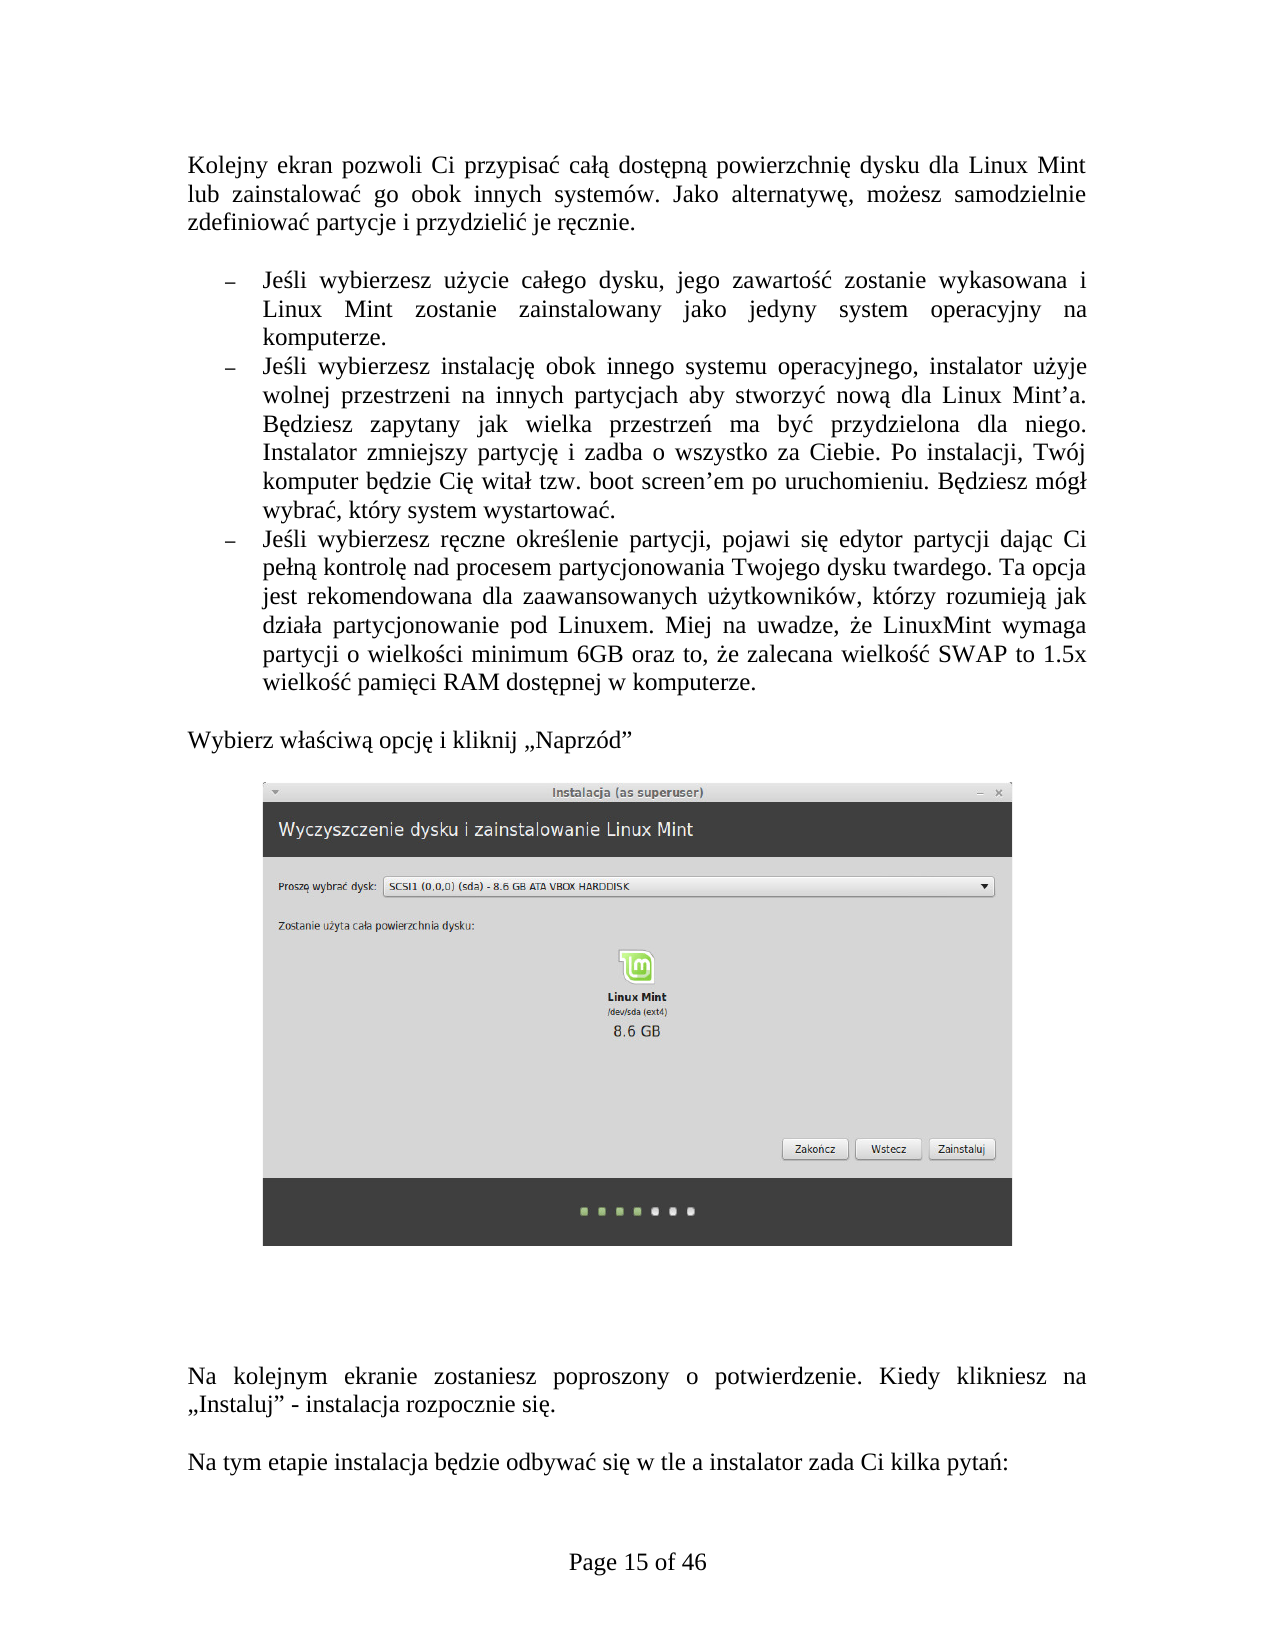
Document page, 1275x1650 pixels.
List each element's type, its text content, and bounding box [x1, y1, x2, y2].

text Na tym etapie instalacja będzie odbywać się w tle a instalator zada Ci kilka pytań: [187, 1447, 1087, 1476]
text Na kolejnym ekranie zostaniesz poproszony o potwierdzenie. Kiedy klikniesz na „Instaluj” - instalacja rozpocznie się. [187, 1361, 1087, 1418]
picture [262, 782, 1013, 1246]
text Kolejny ekran pozwoli Ci przypisać całą dostępną powierzchnię dysku dla Linux Mint lub zainstalować go obok innych systemów. Jako alternatywę, możesz samodzielnie zdefiniować partycje i przydzielić je ręcznie. [187, 150, 1087, 236]
list Jeśli wybierzesz instalację obok innego systemu operacyjnego, instalator użyje wolnej przestrzeni na innych partycjach aby stworzyć nową dla Linux Mint’a. Będziesz zapytany jak wielka przestrzeń ma być przydzielona dla niego. Instalator zmniejszy partycję i zadba o wszystko za Ciebie. Po instalacji, Twój komputer będzie Cię witał tzw. boot screen’em po uruchomieniu. Będziesz mógł wybrać, który system wystartować. [225, 351, 1087, 524]
list Jeśli wybierzesz ręczne określenie partycji, pojawi się edytor partycji dając Ci pełną kontrolę nad procesem partycjonowania Twojego dysku twardego. Ta opcja jest rekomendowana dla zaawansowanych użytkowników, którzy rozumieją jak działa partycjonowanie pod Linuxem. Miej na uwadze, że LinuxMint wymaga partycji o wielkości minimum 6GB oraz to, że zalecana wielkość SWAP to 1.5x wielkość pamięci RAM dostępnej w komputerze. [225, 524, 1087, 696]
text Wybierz właściwą opcję i kliknij „Naprzód” [187, 725, 1087, 754]
list Jeśli wybierzesz użycie całego dysku, jego zawartość zostanie wykasowana i Linux Mint zostanie zainstalowany jako jedyny system operacyjny na komputerze. [225, 265, 1087, 351]
